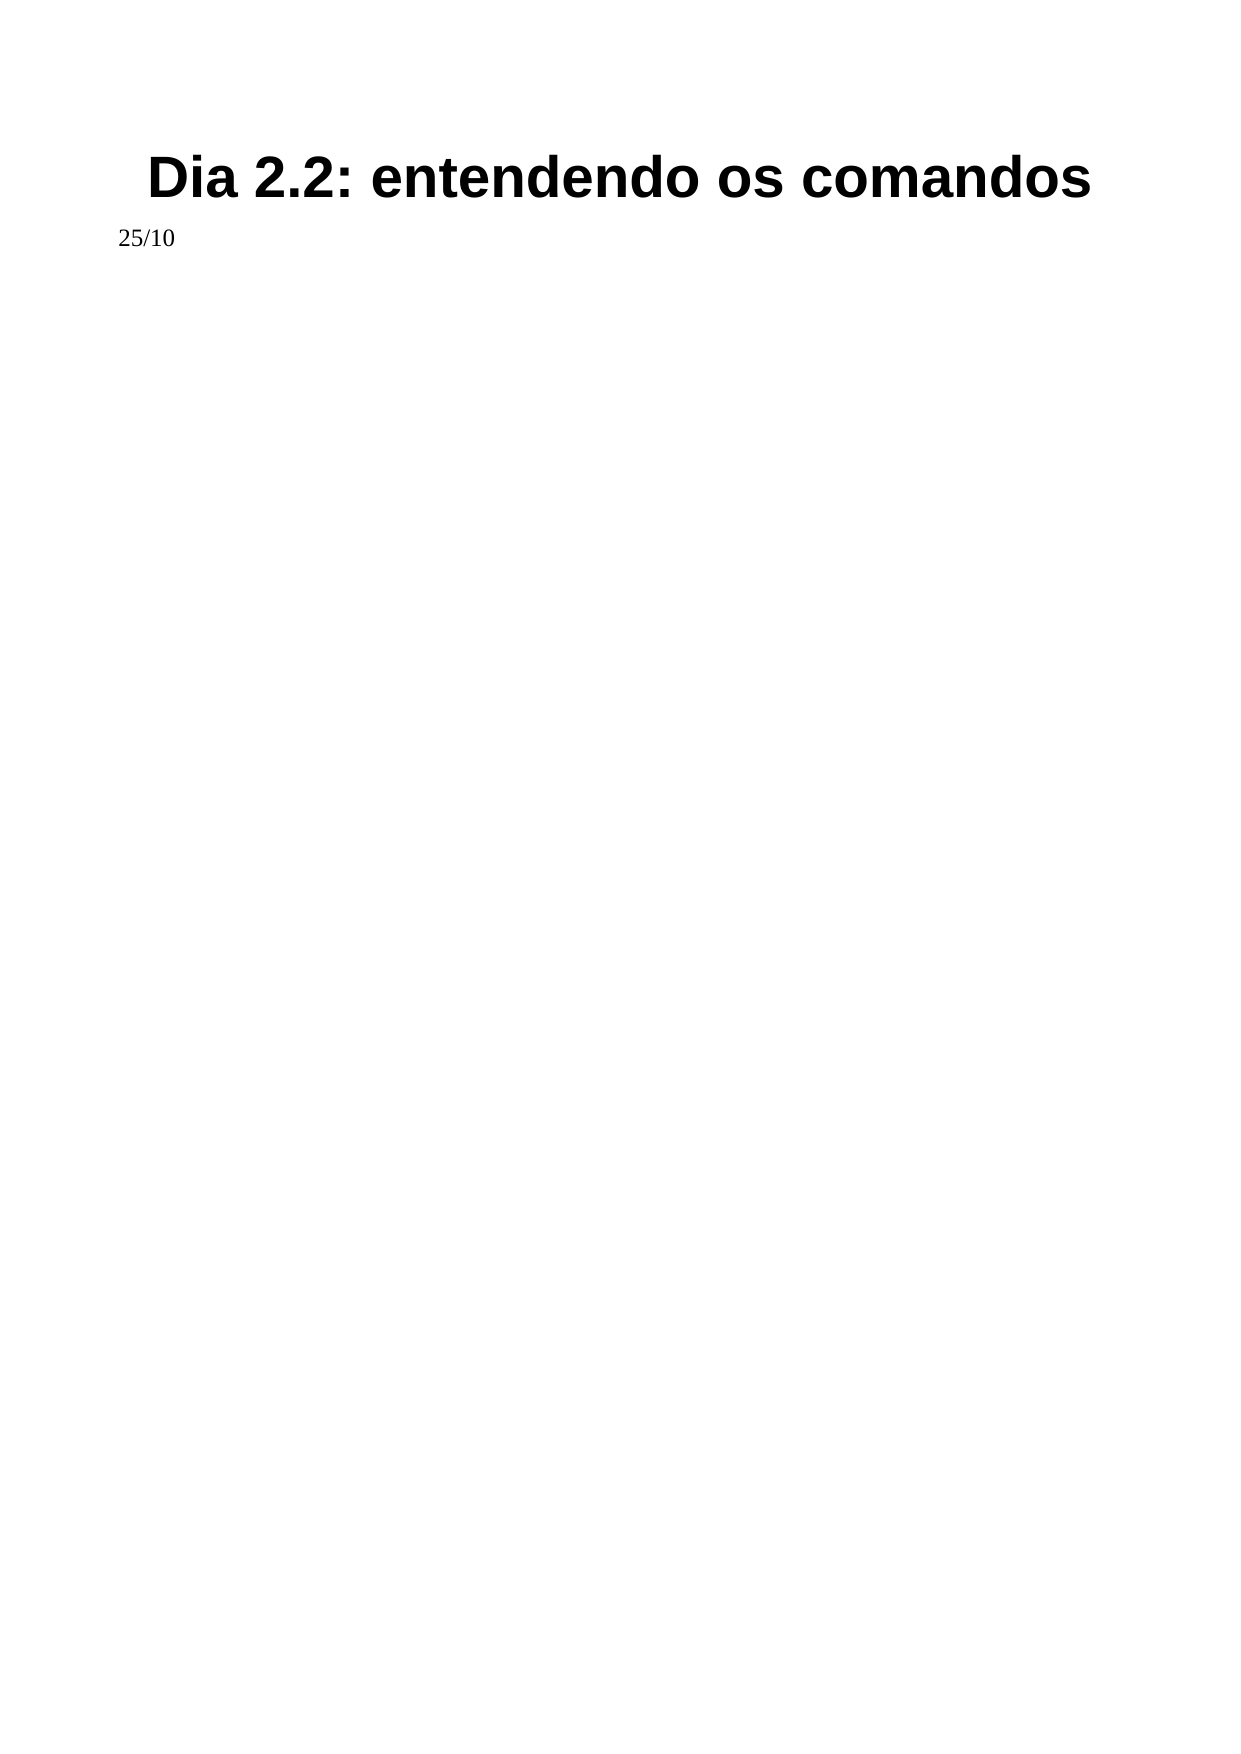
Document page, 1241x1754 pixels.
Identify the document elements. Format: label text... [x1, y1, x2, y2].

text 25/10 [118, 223, 1122, 251]
title Dia 2.2: entendendo os comandos [118, 143, 1122, 210]
